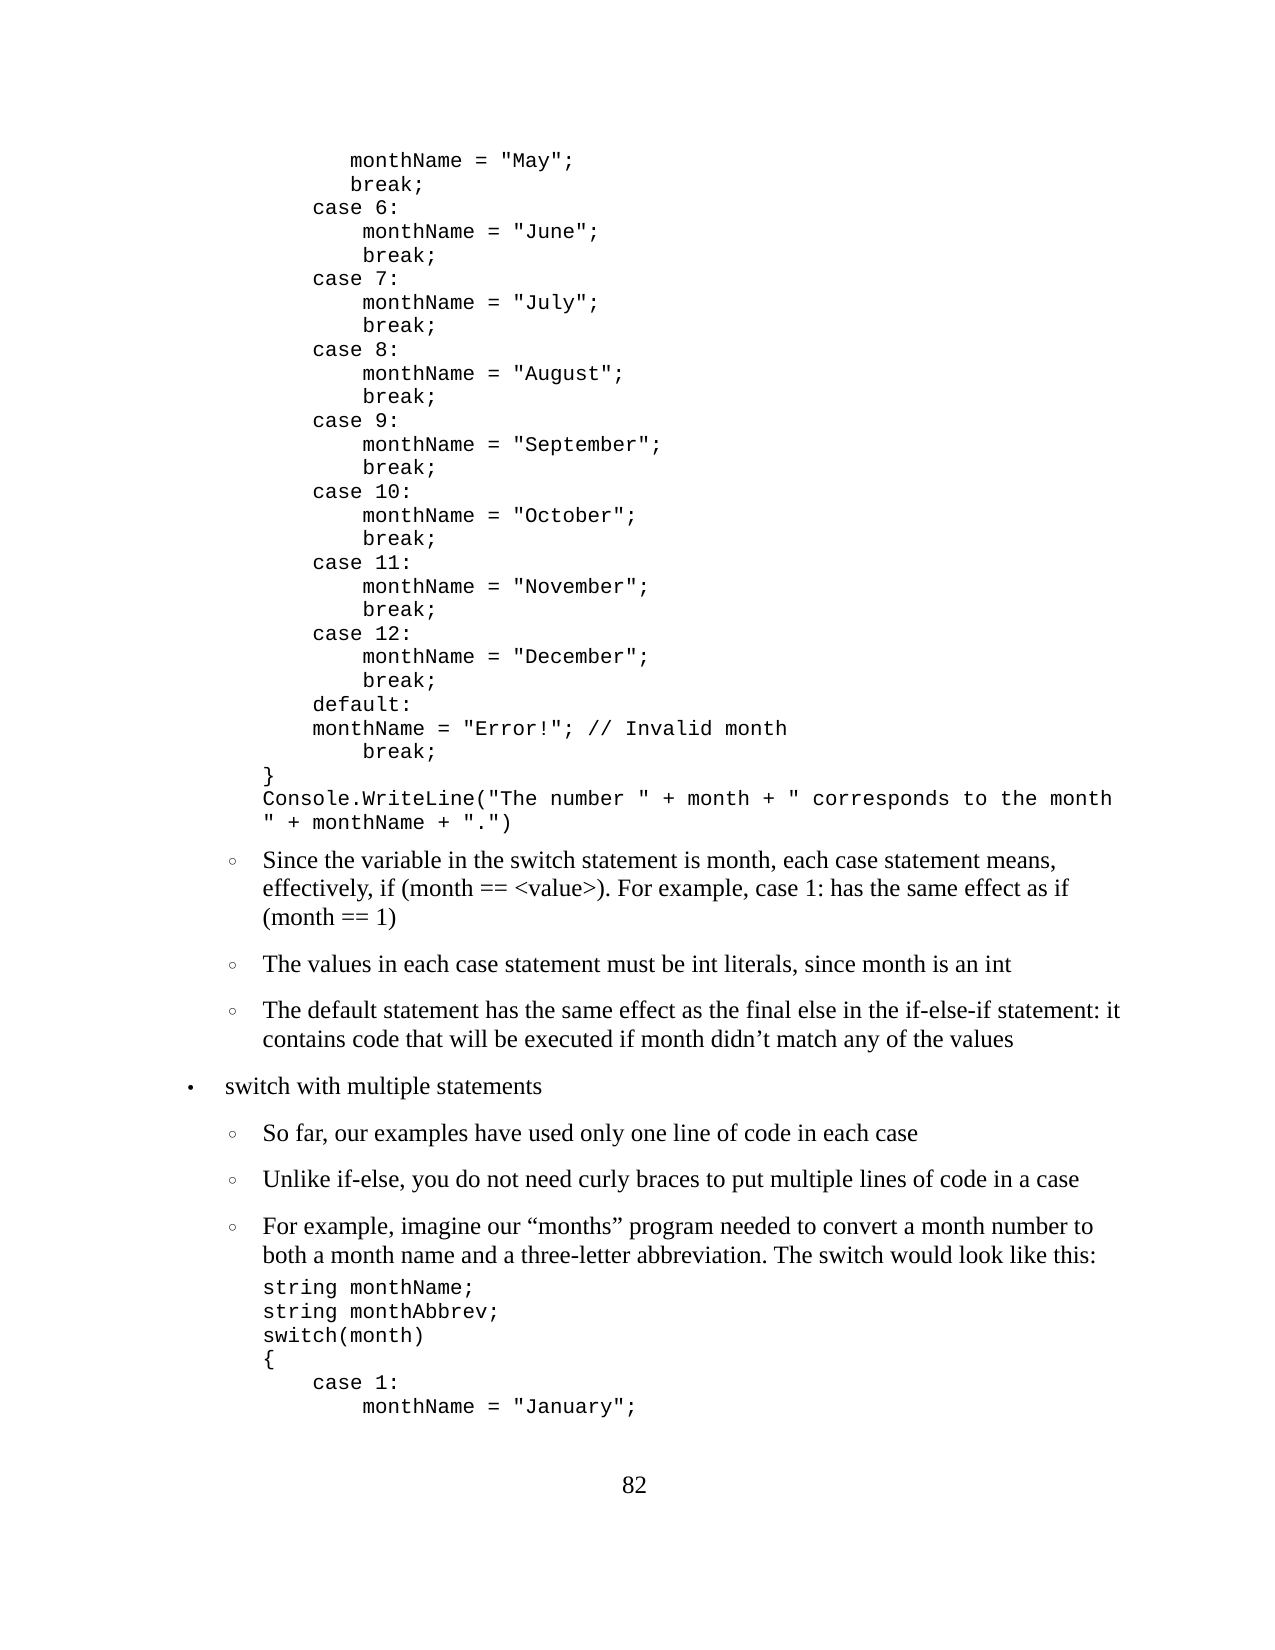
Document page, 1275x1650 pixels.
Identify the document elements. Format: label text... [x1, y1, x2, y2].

list So far, our examples have used only one line of code in each case [225, 1118, 1125, 1146]
list monthName = "October"; [225, 505, 1125, 528]
list break; [225, 316, 1125, 339]
list break; [225, 386, 1125, 410]
list case 7: [225, 268, 1125, 292]
list break; [225, 599, 1125, 623]
list Since the variable in the switch statement is month, each case statement means, effectively, if (month == <value>). For example, case 1: has the same effect as if (month == 1) [225, 845, 1125, 931]
list For example, imagine our “months” program needed to convert a month number to both a month name and a three-letter abbreviation. The switch would look like this: [225, 1211, 1125, 1268]
list monthName = "Error!"; // Invalid month [225, 717, 1125, 741]
list break; [225, 174, 1125, 197]
list monthName = "June"; [225, 221, 1125, 244]
list monthName = "August"; [225, 363, 1125, 386]
list Unlike if-else, you do not need curly braces to put multiple lines of code in a case [225, 1164, 1125, 1193]
list break; [225, 528, 1125, 552]
list break; [225, 741, 1125, 765]
list break; [225, 457, 1125, 481]
list case 6: [225, 197, 1125, 221]
list break; [225, 670, 1125, 694]
list default: [225, 694, 1125, 717]
list The default statement has the same effect as the final else in the if-else-if statement: it contains code that will be executed if month didn’t match any of the values [225, 996, 1125, 1053]
list case 11: [225, 552, 1125, 576]
list case 12: [225, 623, 1125, 647]
list { [225, 1348, 1125, 1372]
list case 8: [225, 339, 1125, 363]
list The values in each case statement must be int literals, since month is an int [225, 949, 1125, 978]
list string monthAbbrev; [225, 1301, 1125, 1325]
list monthName = "September"; [225, 434, 1125, 457]
list Console.WriteLine("The number " + month + " corresponds to the month " + monthName + ".") [225, 788, 1125, 836]
list switch with multiple statements [187, 1071, 1125, 1100]
list string monthName; [225, 1277, 1125, 1301]
list monthName = "December"; [225, 647, 1125, 670]
list case 9: [225, 410, 1125, 434]
list monthName = "July"; [225, 292, 1125, 316]
list break; [225, 244, 1125, 268]
list monthName = "November"; [225, 576, 1125, 599]
list switch(month) [225, 1325, 1125, 1348]
list monthName = "January"; [225, 1396, 1125, 1419]
list case 10: [225, 481, 1125, 505]
list monthName = "May"; [225, 150, 1125, 174]
list } [225, 765, 1125, 788]
list case 1: [225, 1372, 1125, 1396]
